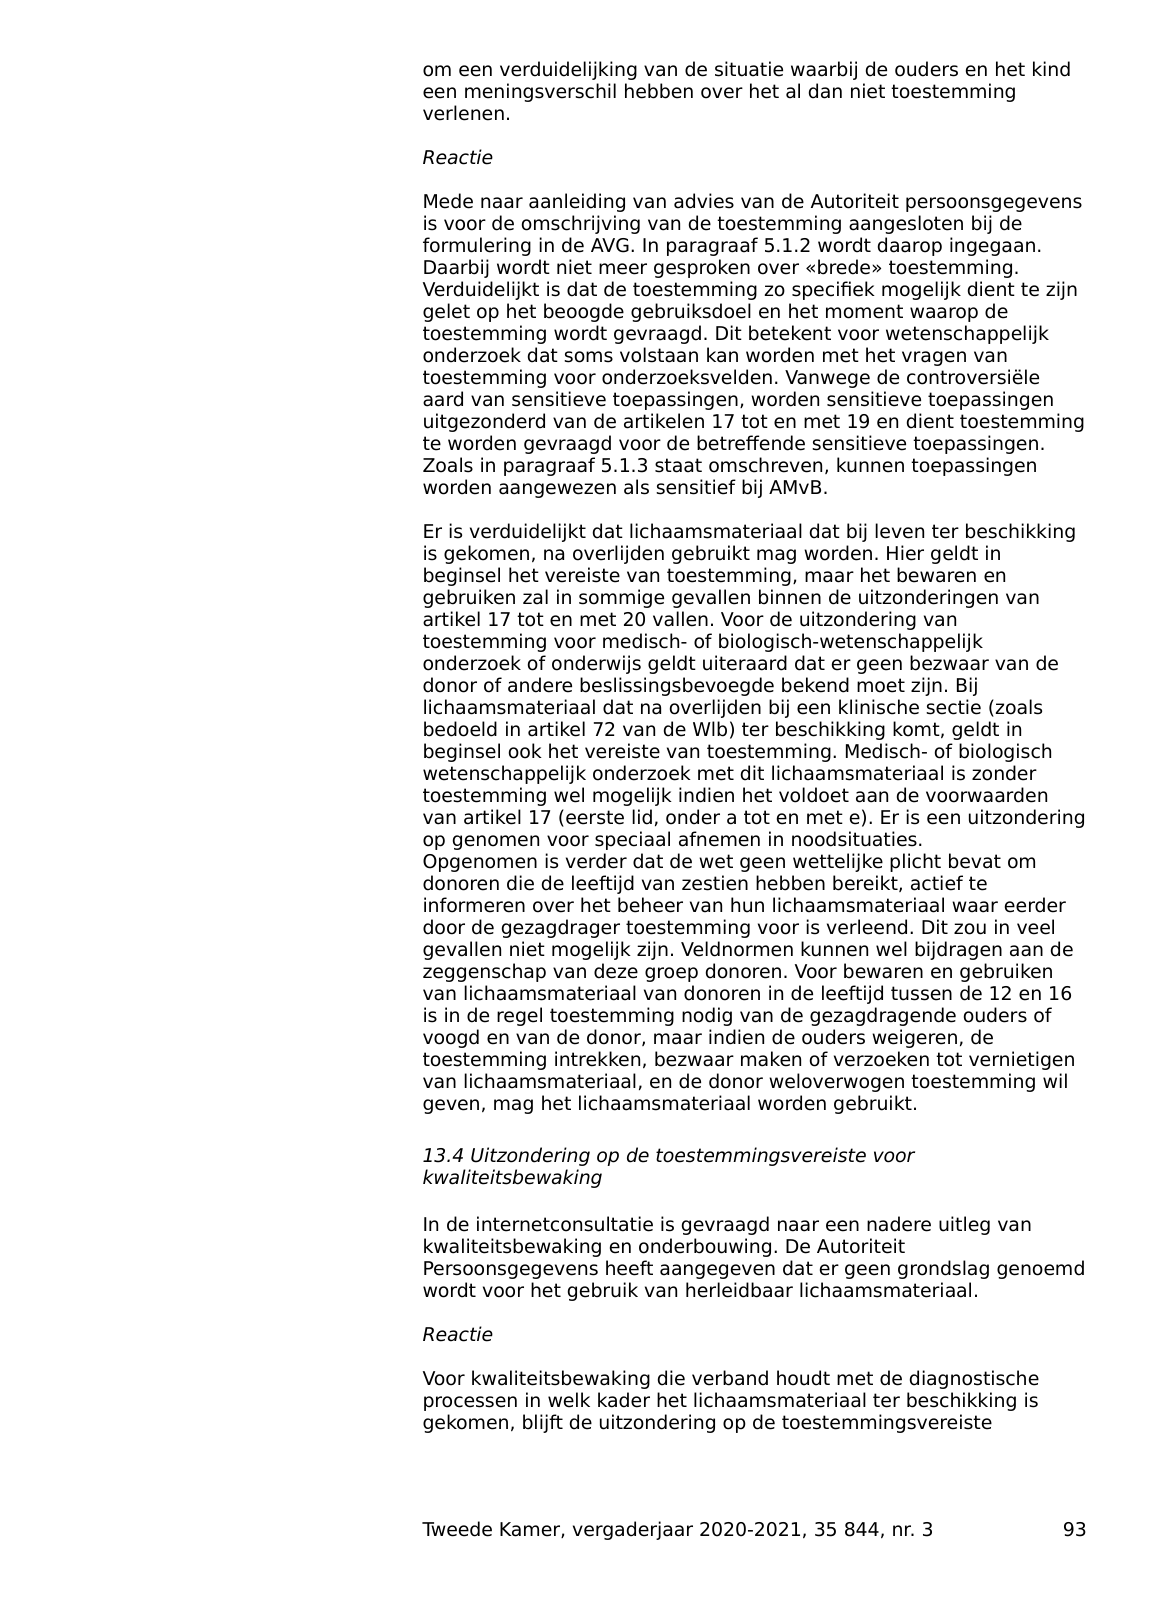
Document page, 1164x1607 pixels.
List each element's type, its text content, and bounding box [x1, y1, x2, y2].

subtitle Reactie [422, 1324, 1087, 1346]
text Voor kwaliteitsbewaking die verband houdt met de diagnostische processen in welk kader het lichaamsmateriaal ter beschikking is gekomen, blijft de uitzondering op de toestemmingsvereiste [422, 1368, 1087, 1434]
text Mede naar aanleiding van advies van de Autoriteit persoonsgegevens is voor de omschrijving van de toestemming aangesloten bij de formulering in de AVG. In paragraaf 5.1.2 wordt daarop ingegaan. Daarbij wordt niet meer gesproken over «brede» toestemming. Verduidelijkt is dat de toestemming zo specifiek mogelijk dient te zijn gelet op het beoogde gebruiksdoel en het moment waarop de toestemming wordt gevraagd. Dit betekent voor wetenschappelijk onderzoek dat soms volstaan kan worden met het vragen van toestemming voor onderzoeksvelden. Vanwege de controversiële aard van sensitieve toepassingen, worden sensitieve toepassingen uitgezonderd van de artikelen 17 tot en met 19 en dient toestemming te worden gevraagd voor de betreffende sensitieve toepassingen. Zoals in paragraaf 5.1.3 staat omschreven, kunnen toepassingen worden aangewezen als sensitief bij AMvB. [422, 191, 1087, 499]
subtitle Reactie [422, 147, 1087, 169]
text om een verduidelijking van de situatie waarbij de ouders en het kind een meningsverschil hebben over het al dan niet toestemming verlenen. [422, 59, 1087, 125]
text Er is verduidelijkt dat lichaamsmateriaal dat bij leven ter beschikking is gekomen, na overlijden gebruikt mag worden. Hier geldt in beginsel het vereiste van toestemming, maar het bewaren en gebruiken zal in sommige gevallen binnen de uitzonderingen van artikel 17 tot en met 20 vallen. Voor de uitzondering van toestemming voor medisch- of biologisch-wetenschappelijk onderzoek of onderwijs geldt uiteraard dat er geen bezwaar van de donor of andere beslissingsbevoegde bekend moet zijn. Bij lichaamsmateriaal dat na overlijden bij een klinische sectie (zoals bedoeld in artikel 72 van de Wlb) ter beschikking komt, geldt in beginsel ook het vereiste van toestemming. Medisch- of biologisch wetenschappelijk onderzoek met dit lichaamsmateriaal is zonder toestemming wel mogelijk indien het voldoet aan de voorwaarden van artikel 17 (eerste lid, onder a tot en met e). Er is een uitzondering op genomen voor speciaal afnemen in noodsituaties. [422, 521, 1087, 851]
text In de internetconsultatie is gevraagd naar een nadere uitleg van kwaliteitsbewaking en onderbouwing. De Autoriteit Persoonsgegevens heeft aangegeven dat er geen grondslag genoemd wordt voor het gebruik van herleidbaar lichaamsmateriaal. [422, 1214, 1087, 1302]
text Opgenomen is verder dat de wet geen wettelijke plicht bevat om donoren die de leeftijd van zestien hebben bereikt, actief te informeren over het beheer van hun lichaamsmateriaal waar eerder door de gezagdrager toestemming voor is verleend. Dit zou in veel gevallen niet mogelijk zijn. Veldnormen kunnen wel bijdragen aan de zeggenschap van deze groep donoren. Voor bewaren en gebruiken van lichaamsmateriaal van donoren in de leeftijd tussen de 12 en 16 is in de regel toestemming nodig van de gezagdragende ouders of voogd en van de donor, maar indien de ouders weigeren, de toestemming intrekken, bezwaar maken of verzoeken tot vernietigen van lichaamsmateriaal, en de donor weloverwogen toestemming wil geven, mag het lichaamsmateriaal worden gebruikt. [422, 851, 1087, 1115]
subtitle 13.4 Uitzondering op de toestemmingsvereiste voor kwaliteitsbewaking [422, 1145, 1087, 1189]
